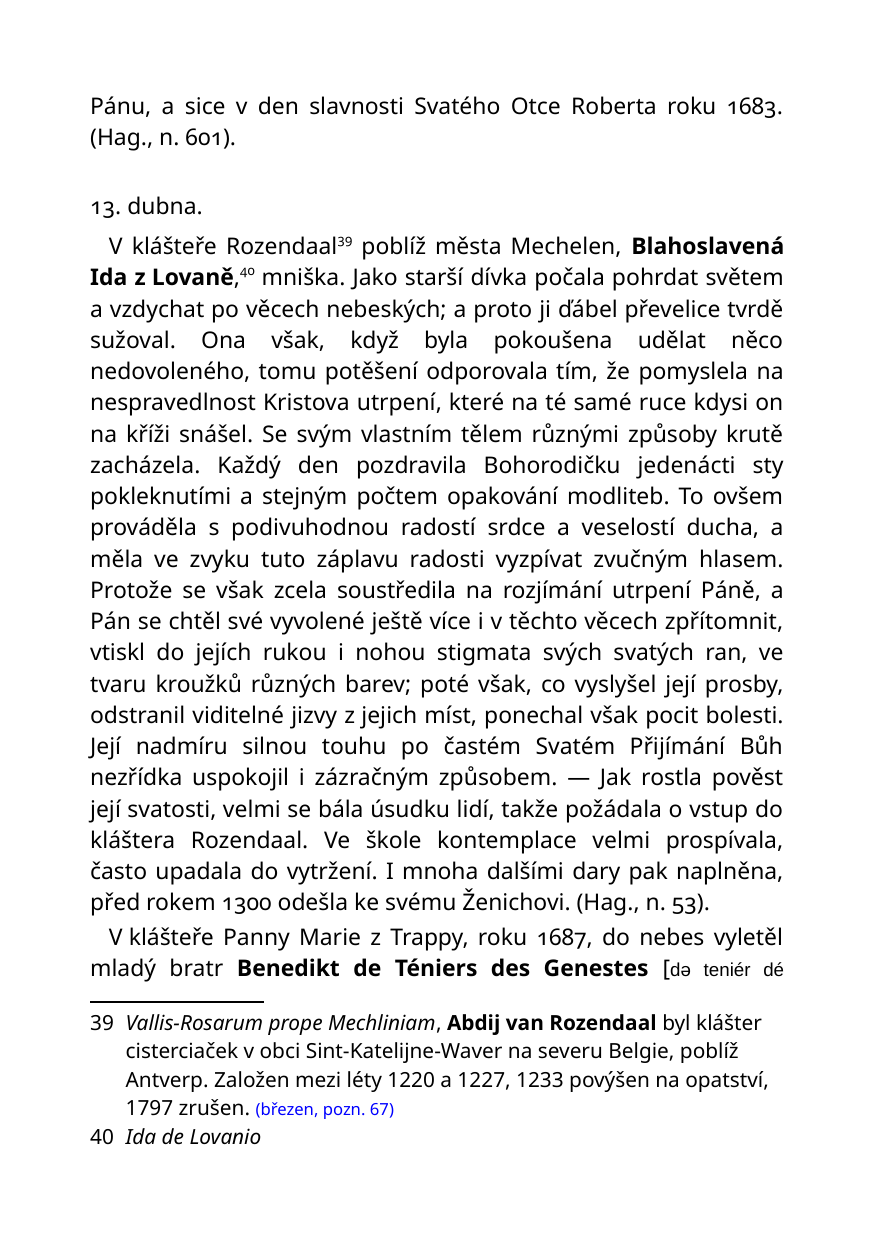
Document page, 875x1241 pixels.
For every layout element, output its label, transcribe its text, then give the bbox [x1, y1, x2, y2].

text Pánu, a sice v den slavnosti Svatého Otce Roberta roku 1683. (Hag., n. 601). [90, 90, 784, 152]
text 13. dubna. [90, 190, 784, 221]
text Ida de Lovanio [90, 1122, 784, 1150]
text V klášteře Rozendaal poblíž města Mechelen, Blahoslavená Ida z Lovaně, mniška. Jako starší dívka počala pohrdat světem a vzdychat po věcech nebeských; a proto ji ďábel převelice tvrdě sužoval. Ona však, když byla pokoušena udělat něco nedovoleného, tomu potěšení odporovala tím, že pomyslela na nespravedlnost Kristova utrpení, které na té samé ruce kdysi on na kříži snášel. Se svým vlastním tělem různými způsoby krutě zacházela. Každý den pozdravila Bohorodičku jedenácti sty pokleknutími a stejným počtem opakování modliteb. To ovšem prováděla s podivuhodnou radostí srdce a veselostí ducha, a měla ve zvyku tuto záplavu radosti vyzpívat zvučným hlasem. Protože se však zcela soustředila na rozjímání utrpení Páně, a Pán se chtěl své vyvolené ještě více i v těchto věcech zpřítomnit, vtiskl do jejích rukou i nohou stigmata svých svatých ran, ve tvaru kroužků různých barev; poté však, co vyslyšel její prosby, odstranil viditelné jizvy z jejich míst, ponechal však pocit bolesti. Její nadmíru silnou touhu po častém Svatém Přijímání Bůh nezřídka uspokojil i zázračným způsobem. — Jak rostla pověst její svatosti, velmi se bála úsudku lidí, takže požádala o vstup do kláštera Rozendaal. Ve škole kontemplace velmi prospívala, často upadala do vytržení. I mnoha dalšími dary pak naplněna, před rokem 1300 odešla ke svému Ženichovi. (Hag., n. 53). [90, 230, 784, 917]
text V klášteře Panny Marie z Trappy, roku 1687, do nebes vyletěl mladý bratr Benedikt de Téniers des Genestes [də teniér dé [90, 921, 784, 983]
text Vallis-Rosarum prope Mechliniam, Abdij van Rozendaal byl klášter cisterciaček v obci Sint-Katelijne-Waver na severu Belgie, poblíž Antverp. Založen mezi léty 1220 a 1227, 1233 povýšen na opatství, 1797 zrušen. (březen, pozn. 67) [90, 1008, 784, 1122]
